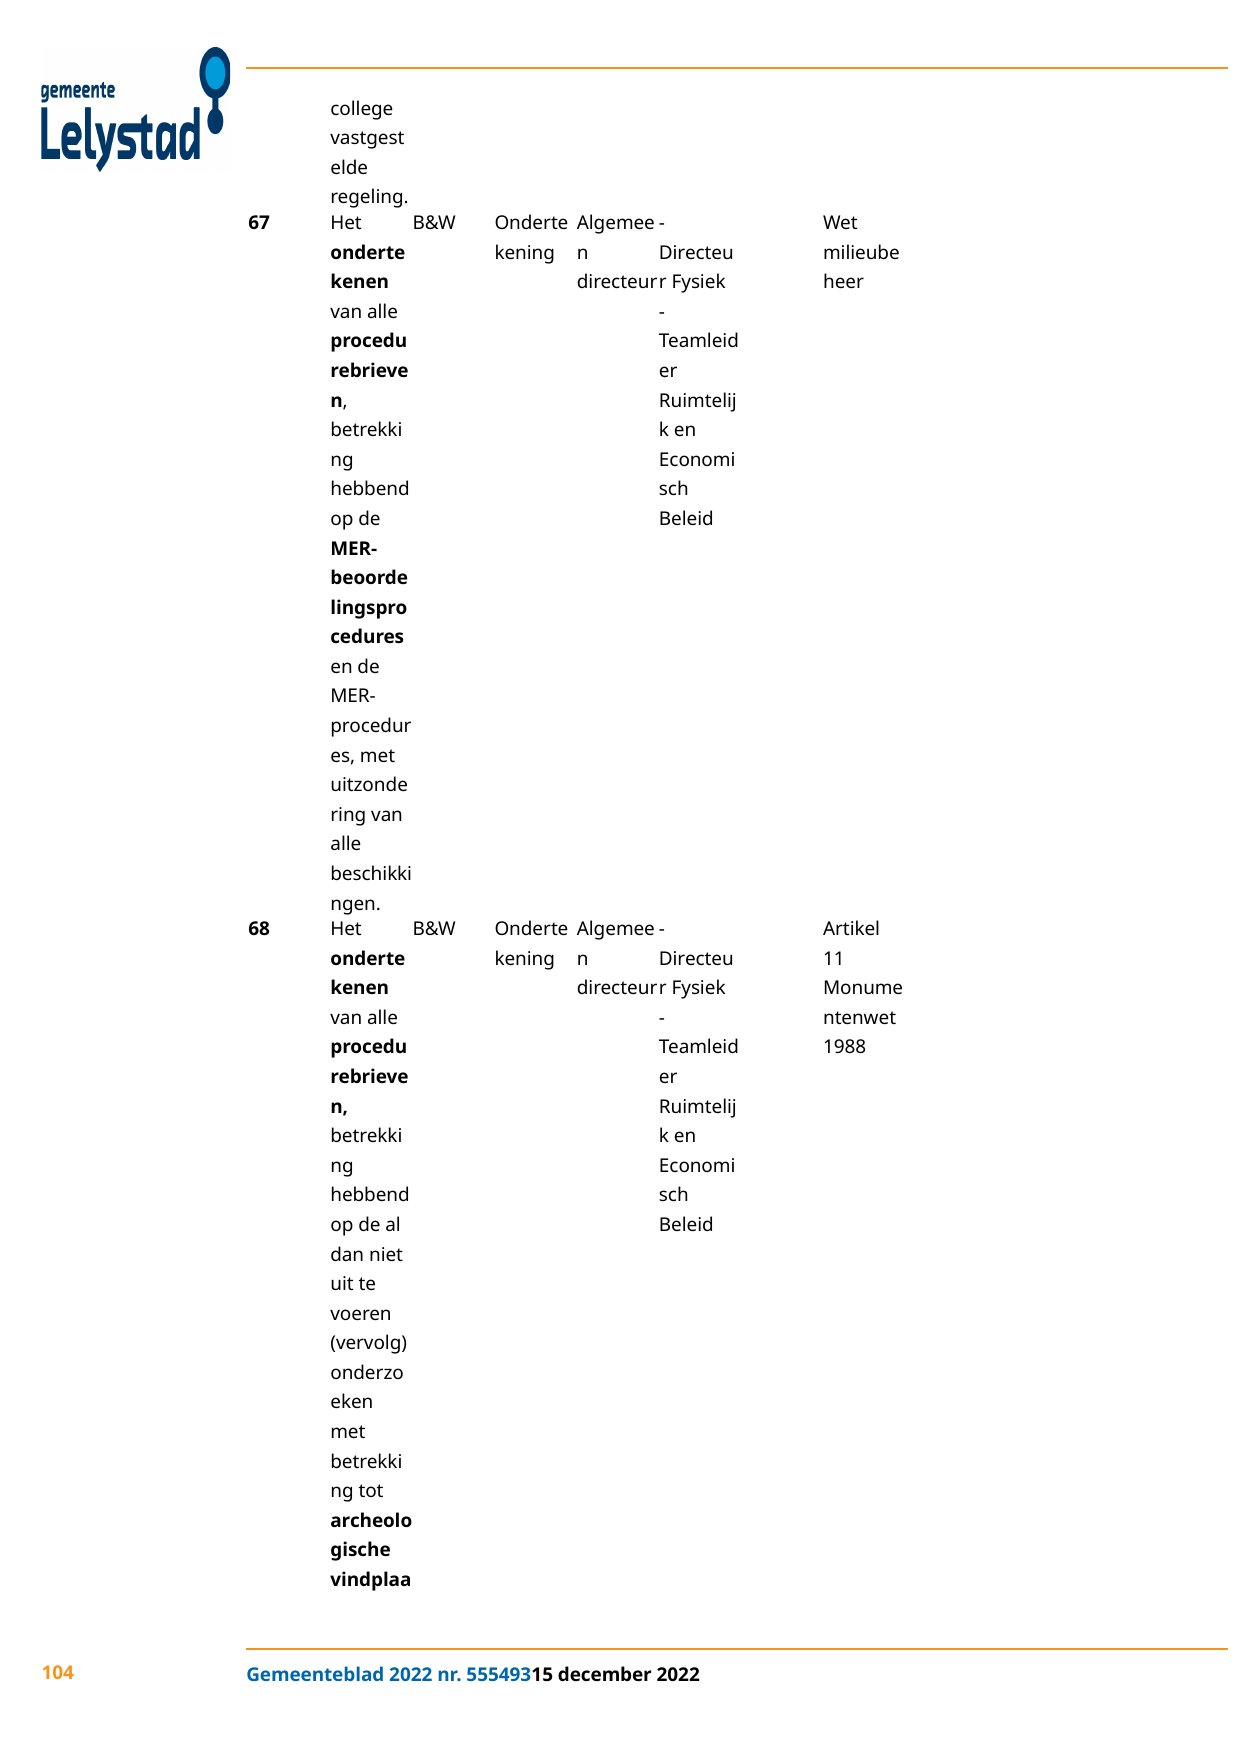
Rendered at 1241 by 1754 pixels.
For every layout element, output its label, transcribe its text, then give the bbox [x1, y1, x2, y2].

table_cell [823, 95, 905, 209]
table_cell [577, 95, 659, 209]
table_cell [741, 95, 823, 209]
table_cell 68 [248, 915, 330, 1592]
table_cell [741, 209, 823, 915]
table_cell Wet milieubeheer [823, 209, 905, 915]
table_cell [659, 95, 741, 209]
table_cell Ondertekening [494, 915, 577, 1592]
table_cell [248, 95, 330, 209]
table_cell Ondertekening [494, 209, 577, 915]
table_cell B&W [412, 209, 494, 915]
table_cell [1069, 95, 1152, 209]
table_cell Het ondertekenen van alle procedurebrieven, betrekking hebbend op de MER-beoordelingsprocedures en de MER-procedures, met uitzondering van alle beschikkingen. [330, 209, 412, 915]
table_cell college vastgestelde regeling. [330, 95, 412, 209]
table_cell [741, 915, 823, 1592]
table_cell [905, 209, 987, 915]
table_cell [987, 915, 1069, 1592]
table_cell - Directeur Fysiek - Teamleider Ruimtelijk en Economisch Beleid [659, 209, 741, 915]
table_cell Algemeen directeur [577, 209, 659, 915]
table_cell [905, 95, 987, 209]
table_cell [494, 95, 577, 209]
table_cell 67 [248, 209, 330, 915]
table_cell [412, 95, 494, 209]
picture [41, 47, 231, 172]
table_cell B&W [412, 915, 494, 1592]
table_cell Algemeen directeur [577, 915, 659, 1592]
table_cell Het ondertekenen van alle procedurebrieven, betrekking hebbend op de al dan niet uit te voeren (vervolg)onderzoeken met betrekking tot archeologische vindplaa [330, 915, 412, 1592]
table_cell - Directeur Fysiek - Teamleider Ruimtelijk en Economisch Beleid [659, 915, 741, 1592]
table_cell [987, 209, 1069, 915]
table_cell [1069, 209, 1152, 915]
table_cell [1069, 915, 1152, 1592]
table_cell Artikel 11 Monumentenwet 1988 [823, 915, 905, 1592]
table_cell [987, 95, 1069, 209]
table_cell [905, 915, 987, 1592]
